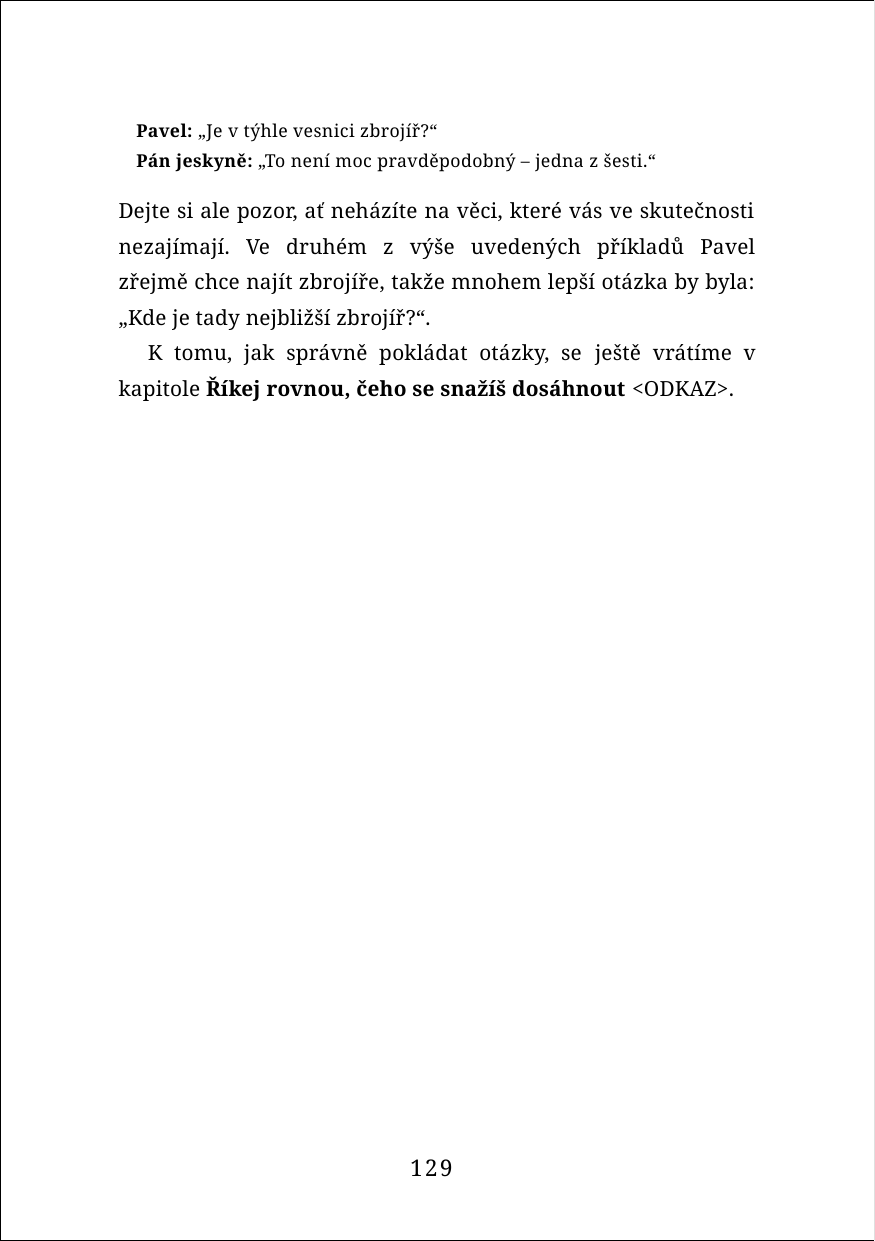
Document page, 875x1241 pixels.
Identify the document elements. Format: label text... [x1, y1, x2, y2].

text Pavel: „Je v týhle vesnici zbrojíř?“ Pán jeskyně: „To není moc pravděpodobný – jedna z šesti.“ [136, 118, 756, 173]
text Dejte si ale pozor, ať neházíte na věci, které vás ve skutečnosti nezajímají. Ve druhém z výše uvedených příkladů Pavel zřejmě chce najít zbrojíře, takže mnohem lepší otázka by byla: „Kde je tady nejbližší zbrojíř?“. K tomu, jak správně pokládat otázky, se ještě vrátíme v kapitole Říkej rovnou, čeho se snažíš dosáhnout <ODKAZ>. [118, 196, 756, 402]
